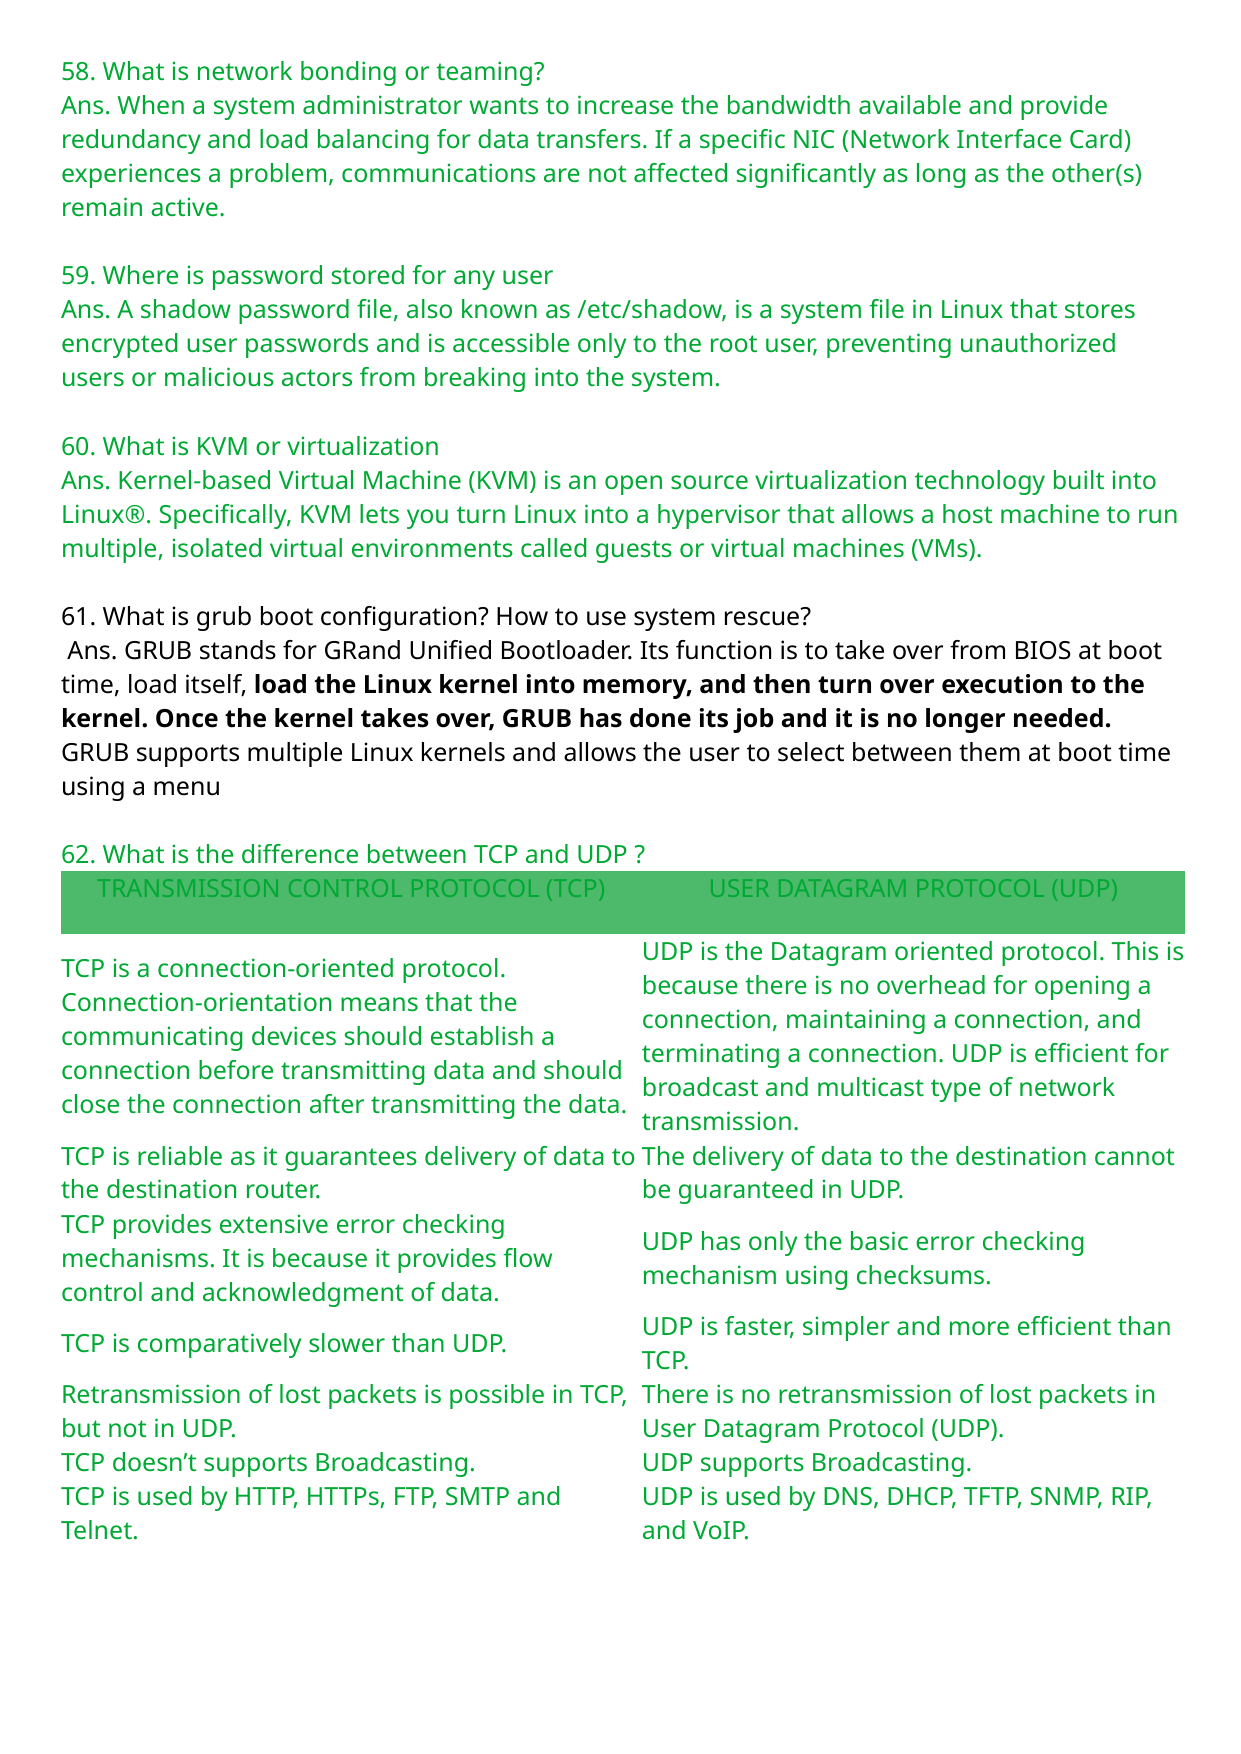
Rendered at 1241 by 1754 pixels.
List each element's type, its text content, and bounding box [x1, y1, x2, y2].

table_cell TCP is used by HTTP, HTTPs, FTP, SMTP and Telnet. [61, 1479, 642, 1547]
table_cell UDP has only the basic error checking mechanism using checksums. [642, 1206, 1185, 1308]
text 59. Where is password stored for any user [61, 258, 1185, 292]
table_cell TCP doesn’t supports Broadcasting. [61, 1445, 642, 1479]
table_cell TCP provides extensive error checking mechanisms. It is because it provides flow control and acknowledgment of data. [61, 1206, 642, 1308]
table_cell TCP is reliable as it guarantees delivery of data to the destination router. [61, 1138, 642, 1206]
text Ans. When a system administrator wants to increase the bandwidth available and provide redundancy and load balancing for data transfers. If a specific NIC (Network Interface Card) experiences a problem, communications are not affected significantly as long as the other(s) remain active. [61, 88, 1185, 224]
text Ans. GRUB stands for GRand Unified Bootloader. Its function is to take over from BIOS at boot time, load itself, load the Linux kernel into memory, and then turn over execution to the kernel. Once the kernel takes over, GRUB has done its job and it is no longer needed. [61, 633, 1185, 735]
text 61. What is grub boot configuration? How to use system rescue? [61, 598, 1185, 633]
table_cell There is no retransmission of lost packets in User Datagram Protocol (UDP). [642, 1377, 1185, 1445]
text Ans. A shadow password file, also known as /etc/shadow, is a system file in Linux that stores encrypted user passwords and is accessible only to the root user, preventing unauthorized users or malicious actors from breaking into the system. [61, 292, 1185, 394]
text 62. What is the difference between TCP and UDP ? [61, 837, 1185, 871]
table_cell Retransmission of lost packets is possible in TCP, but not in UDP. [61, 1377, 642, 1445]
table_cell TCP is a connection-oriented protocol. Connection-orientation means that the communicating devices should establish a connection before transmitting data and should close the connection after transmitting the data. [61, 934, 642, 1138]
table_cell UDP is the Datagram oriented protocol. This is because there is no overhead for opening a connection, maintaining a connection, and terminating a connection. UDP is efficient for broadcast and multicast type of network transmission. [642, 934, 1185, 1138]
table_cell TCP is comparatively slower than UDP. [61, 1309, 642, 1377]
table_header USER DATAGRAM PROTOCOL (UDP) [642, 871, 1185, 934]
text 58. What is network bonding or teaming? [61, 53, 1185, 88]
table_cell The delivery of data to the destination cannot be guaranteed in UDP. [642, 1138, 1185, 1206]
table_header TRANSMISSION CONTROL PROTOCOL (TCP) [61, 871, 642, 934]
table_cell UDP is faster, simpler and more efficient than TCP. [642, 1309, 1185, 1377]
text 60. What is KVM or virtualization Ans. Kernel-based Virtual Machine (KVM) is an open source virtualization technology built into Linux®. Specifically, KVM lets you turn Linux into a hypervisor that allows a host machine to run multiple, isolated virtual environments called guests or virtual machines (VMs). [61, 428, 1185, 564]
table_cell UDP is used by DNS, DHCP, TFTP, SNMP, RIP, and VoIP. [642, 1479, 1185, 1547]
text GRUB supports multiple Linux kernels and allows the user to select between them at boot time using a menu [61, 735, 1185, 803]
table_cell UDP supports Broadcasting. [642, 1445, 1185, 1479]
